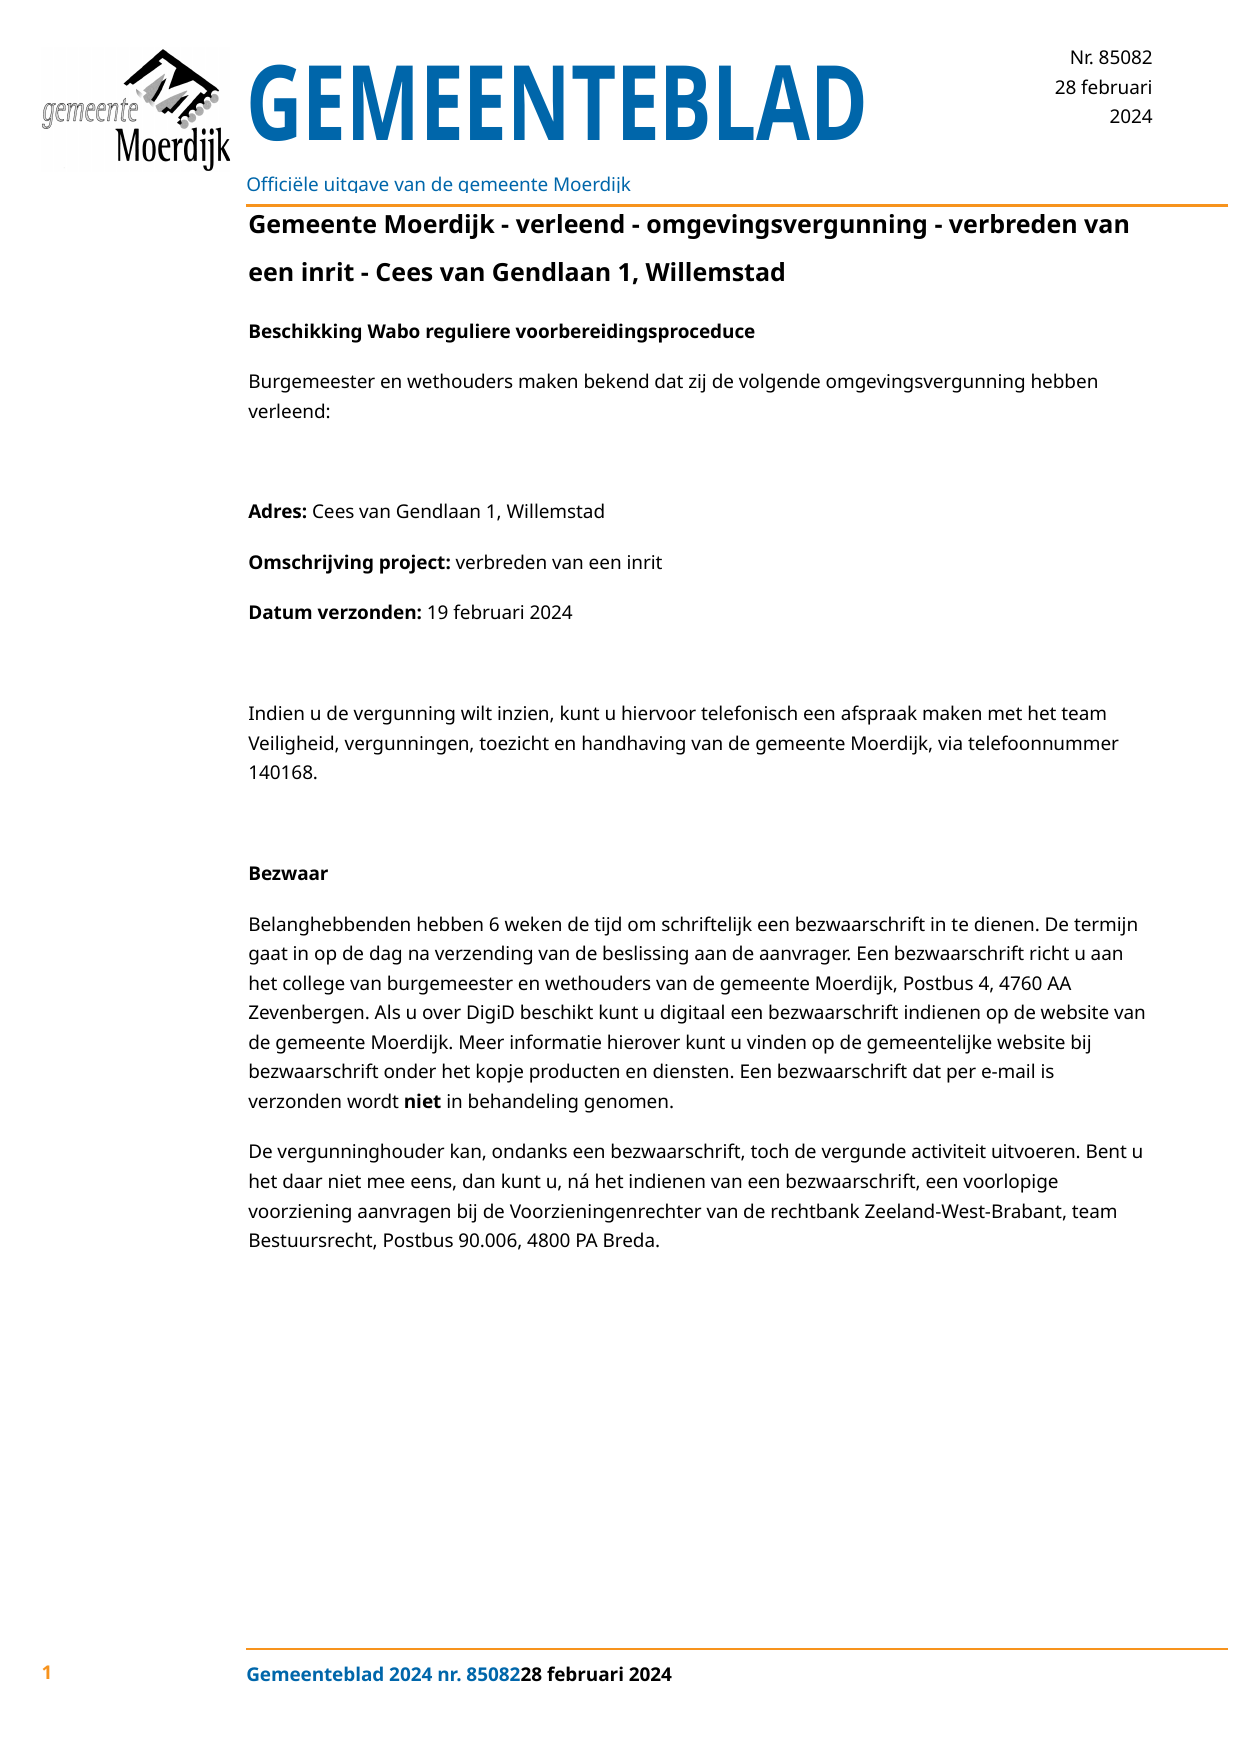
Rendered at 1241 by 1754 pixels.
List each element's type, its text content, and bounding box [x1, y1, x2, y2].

text De vergunninghouder kan, ondanks een bezwaarschrift, toch de vergunde activiteit uitvoeren. Bent u het daar niet mee eens, dan kunt u, ná het indienen van een bezwaarschrift, een voorlopige voorziening aanvragen bij de Voorzieningenrechter van de rechtbank Zeeland-West-Brabant, team Bestuursrecht, Postbus 90.006, 4800 PA Breda. [248, 1139, 1152, 1253]
text Datum verzonden: 19 februari 2024 [248, 599, 1152, 625]
text Omschrijving project: verbreden van een inrit [248, 549, 1152, 575]
text Gemeente Moerdijk - verleend - omgevingsvergunning - verbreden van een inrit - Cees van Gendlaan 1, Willemstad [248, 207, 1152, 288]
picture [41, 47, 231, 172]
text Beschikking Wabo reguliere voorbereidingsproceduce [248, 318, 1152, 344]
text Adres: Cees van Gendlaan 1, Willemstad [248, 499, 1152, 524]
text Bezwaar [248, 860, 1152, 886]
text Belanghebbenden hebben 6 weken de tijd om schriftelijk een bezwaarschrift in te dienen. De termijn gaat in op de dag na verzending van de beslissing aan de aanvrager. Een bezwaarschrift richt u aan het college van burgemeester en wethouders van de gemeente Moerdijk, Postbus 4, 4760 AA Zevenbergen. Als u over DigiD beschikt kunt u digitaal een bezwaarschrift indienen op de website van de gemeente Moerdijk. Meer informatie hierover kunt u vinden op de gemeentelijke website bij bezwaarschrift onder het kopje producten en diensten. Een bezwaarschrift dat per e-mail is verzonden wordt niet in behandeling genomen. [248, 911, 1152, 1114]
text Burgemeester en wethouders maken bekend dat zij de volgende omgevingsvergunning hebben verleend: [248, 368, 1152, 424]
text Indien u de vergunning wilt inzien, kunt u hiervoor telefonisch een afspraak maken met het team Veiligheid, vergunningen, toezicht en handhaving van de gemeente Moerdijk, via telefoonnummer 140168. [248, 700, 1152, 785]
